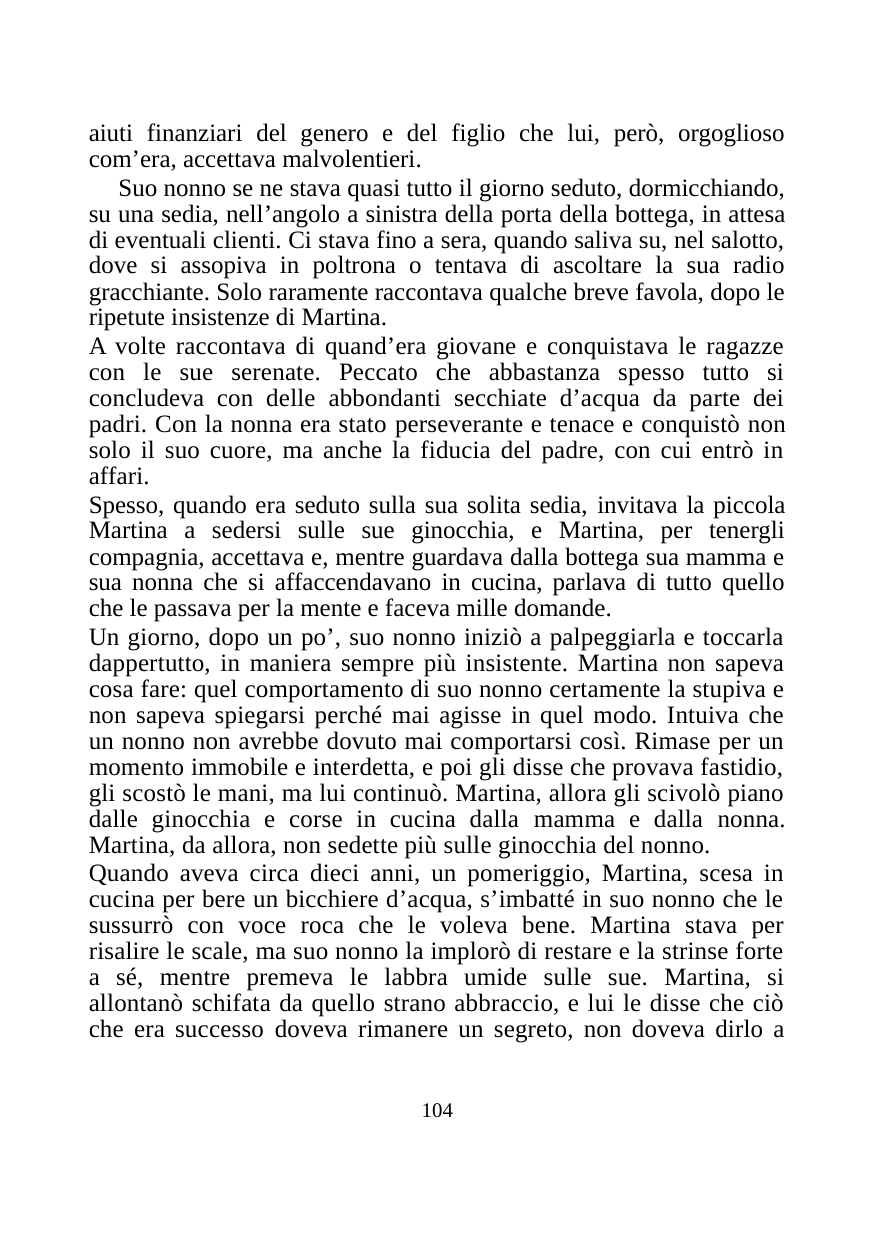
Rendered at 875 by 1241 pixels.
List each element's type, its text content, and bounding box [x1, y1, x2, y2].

text A volte raccontava di quand’era giovane e conquistava le ragazze con le sue serenate. Peccato che abbastanza spesso tutto si concludeva con delle abbondanti secchiate d’acqua da parte dei padri. Con la nonna era stato perseverante e tenace e conquistò non solo il suo cuore, ma anche la fiducia del padre, con cui entrò in affari. [88, 331, 786, 490]
text Suo nonno se ne stava quasi tutto il giorno seduto, dormicchiando, su una sedia, nell’angolo a sinistra della porta della bottega, in attesa di eventuali clienti. Ci stava fino a sera, quando saliva su, nel salotto, dove si assopiva in poltrona o tentava di ascoltare la sua radio gracchiante. Solo raramente raccontava qualche breve favola, dopo le ripetute insistenze di Martina. [88, 173, 786, 331]
text Spesso, quando era seduto sulla sua solita sedia, invitava la piccola Martina a sedersi sulle sue ginocchia, e Martina, per tenergli compagnia, accettava e, mentre guardava dalla bottega sua mamma e sua nonna che si affaccendavano in cucina, parlava di tutto quello che le passava per la mente e faceva mille domande. [88, 490, 786, 622]
text Un giorno, dopo un po’, suo nonno iniziò a palpeggiarla e toccarla dappertutto, in maniera sempre più insistente. Martina non sapeva cosa fare: quel comportamento di suo nonno certamente la stupiva e non sapeva spiegarsi perché mai agisse in quel modo. Intuiva che un nonno non avrebbe dovuto mai comportarsi così. Rimase per un momento immobile e interdetta, e poi gli disse che provava fastidio, gli scostò le mani, ma lui continuò. Martina, allora gli scivolò piano dalle ginocchia e corse in cucina dalla mamma e dalla nonna. Martina, da allora, non sedette più sulle ginocchia del nonno. [88, 622, 786, 858]
text aiuti finanziari del genero e del figlio che lui, però, orgoglioso com’era, accettava malvolentieri. [88, 118, 786, 173]
text Quando aveva circa dieci anni, un pomeriggio, Martina, scesa in cucina per bere un bicchiere d’acqua, s’imbatté in suo nonno che le sussurrò con voce roca che le voleva bene. Martina stava per risalire le scale, ma suo nonno la implorò di restare e la strinse forte a sé, mentre premeva le labbra umide sulle sue. Martina, si allontanò schifata da quello strano abbraccio, e lui le disse che ciò che era successo doveva rimanere un segreto, non doveva dirlo a [88, 858, 786, 1043]
